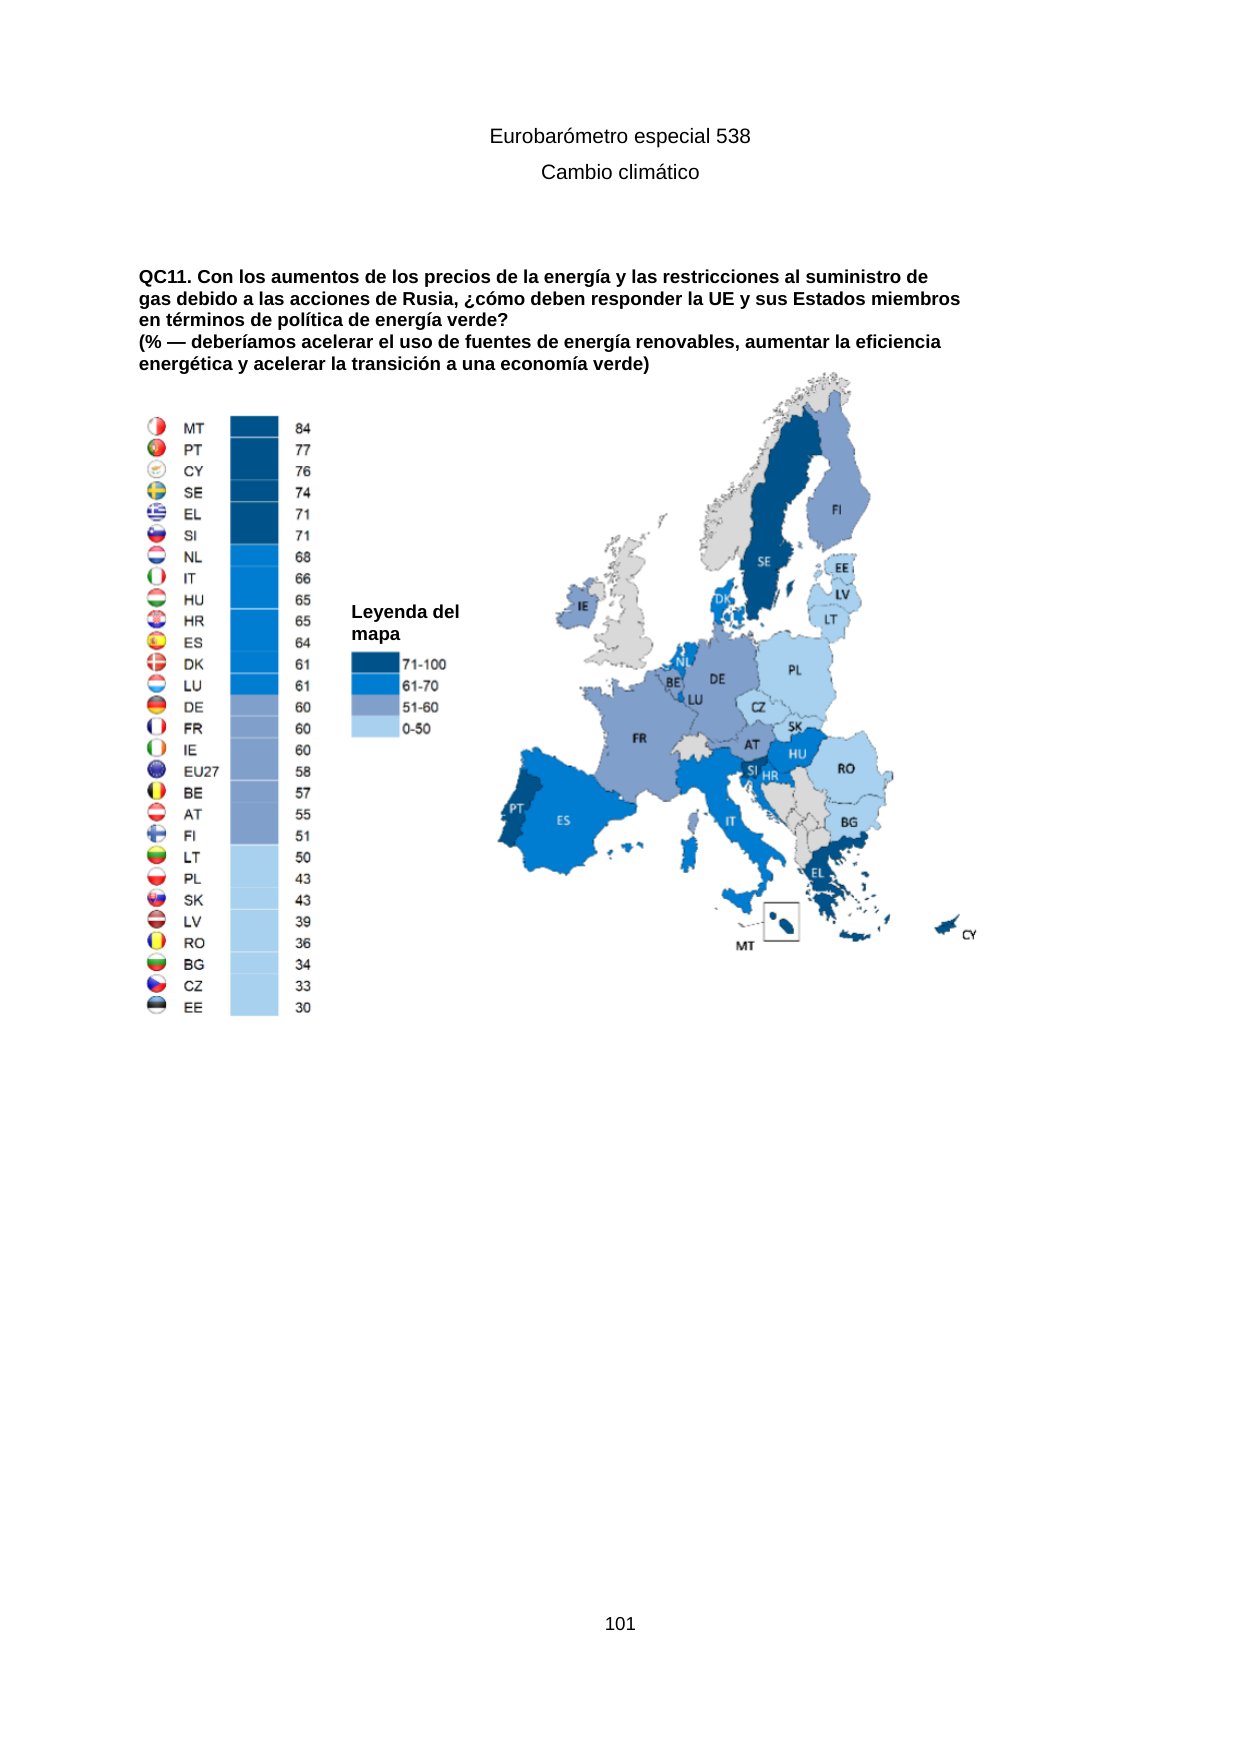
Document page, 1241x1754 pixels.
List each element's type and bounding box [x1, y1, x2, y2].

picture [118, 369, 986, 1030]
